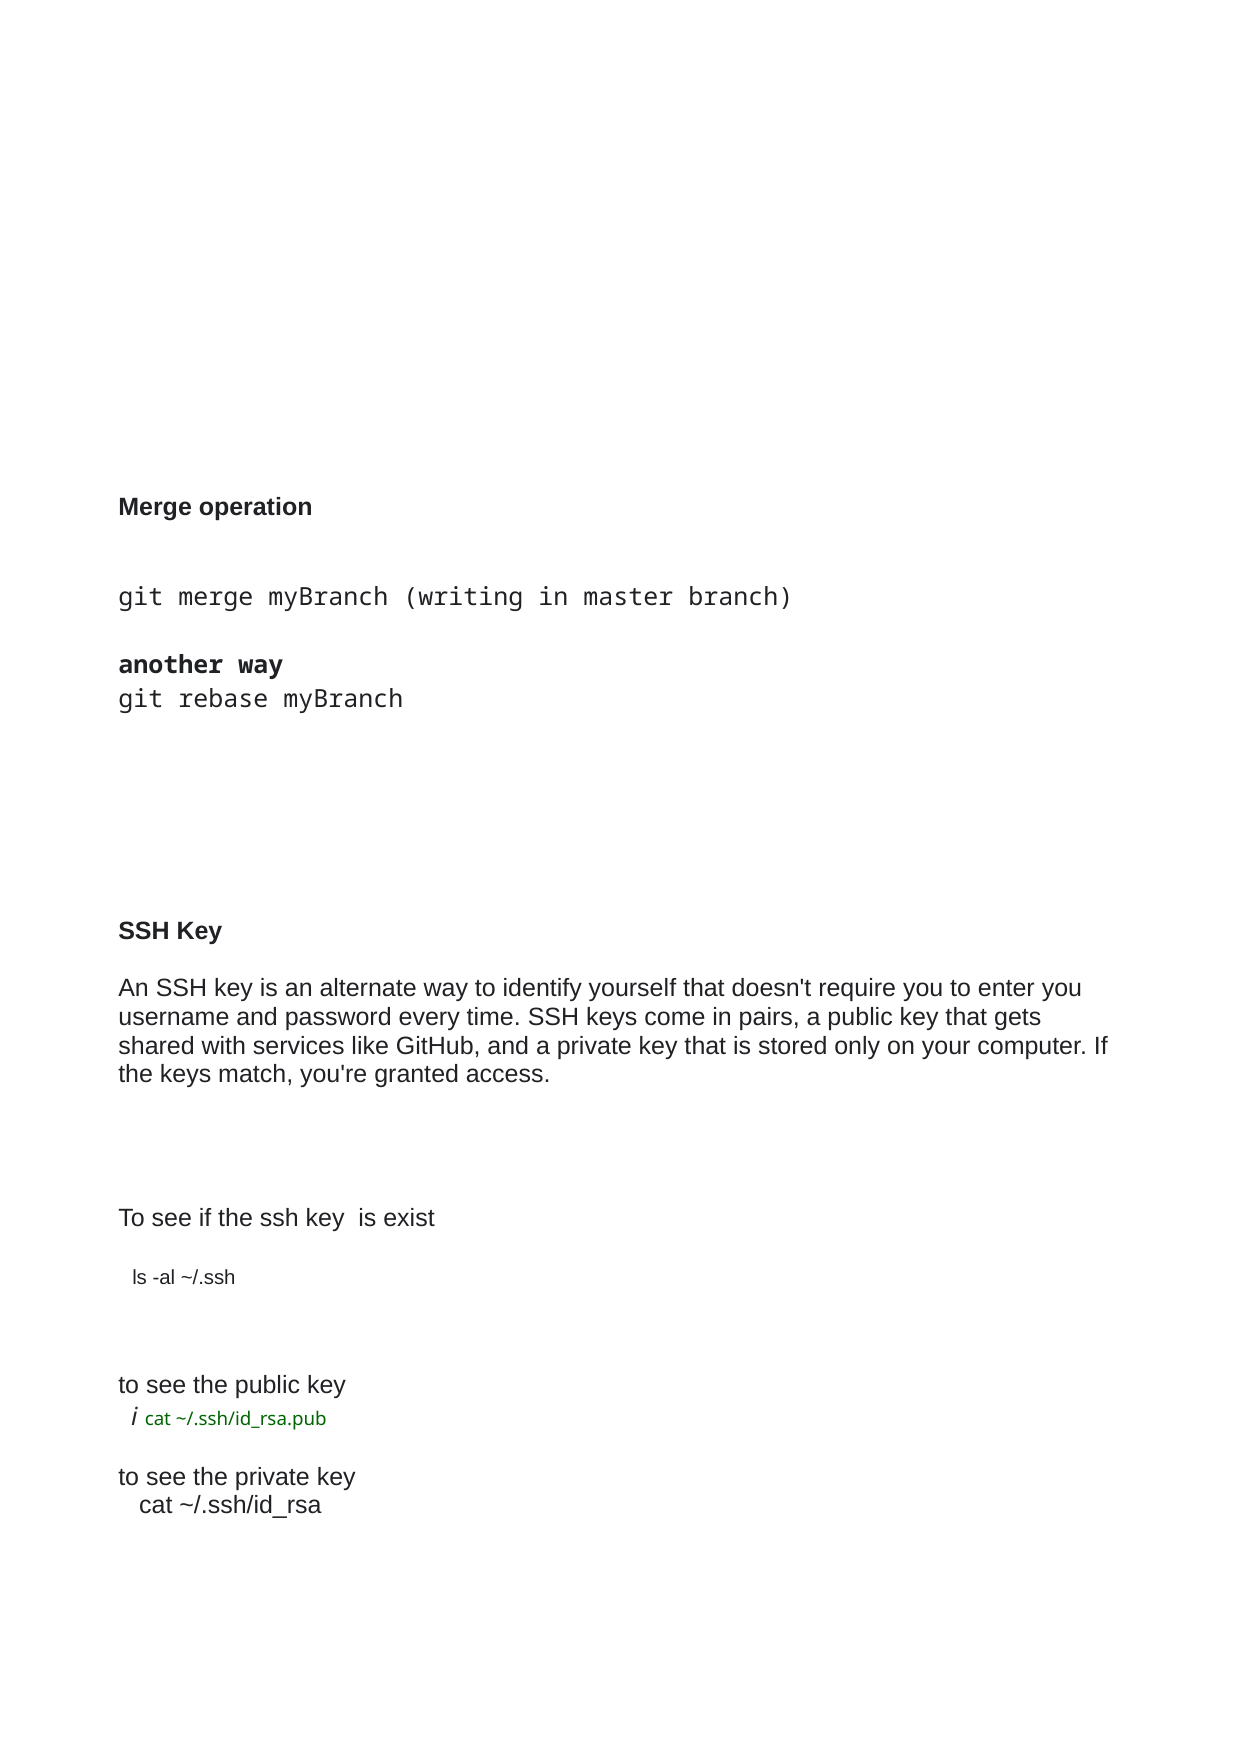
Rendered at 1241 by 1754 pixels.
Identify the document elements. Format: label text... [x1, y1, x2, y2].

text An SSH key is an alternate way to identify yourself that doesn't require you to enter you username and password every time. SSH keys come in pairs, a public key that gets shared with services like GitHub, and a private key that is stored only on your computer. If the keys match, you're granted access. [118, 973, 1122, 1088]
text ls -al ~/.ssh [118, 1261, 1122, 1289]
text git merge myBranch (writing in master branch) [118, 578, 1122, 612]
text to see the private key [118, 1462, 1122, 1491]
text Merge operation [118, 492, 1122, 521]
text another way [118, 646, 1122, 680]
text to see the public key [118, 1370, 1122, 1399]
text To see if the ssh key is exist [118, 1203, 1122, 1232]
text SSH Key [118, 916, 1122, 944]
text git rebase myBranch [118, 680, 1122, 714]
text i cat ~/.ssh/id_rsa.pub [118, 1399, 1122, 1433]
text cat ~/.ssh/id_rsa [118, 1491, 1122, 1519]
